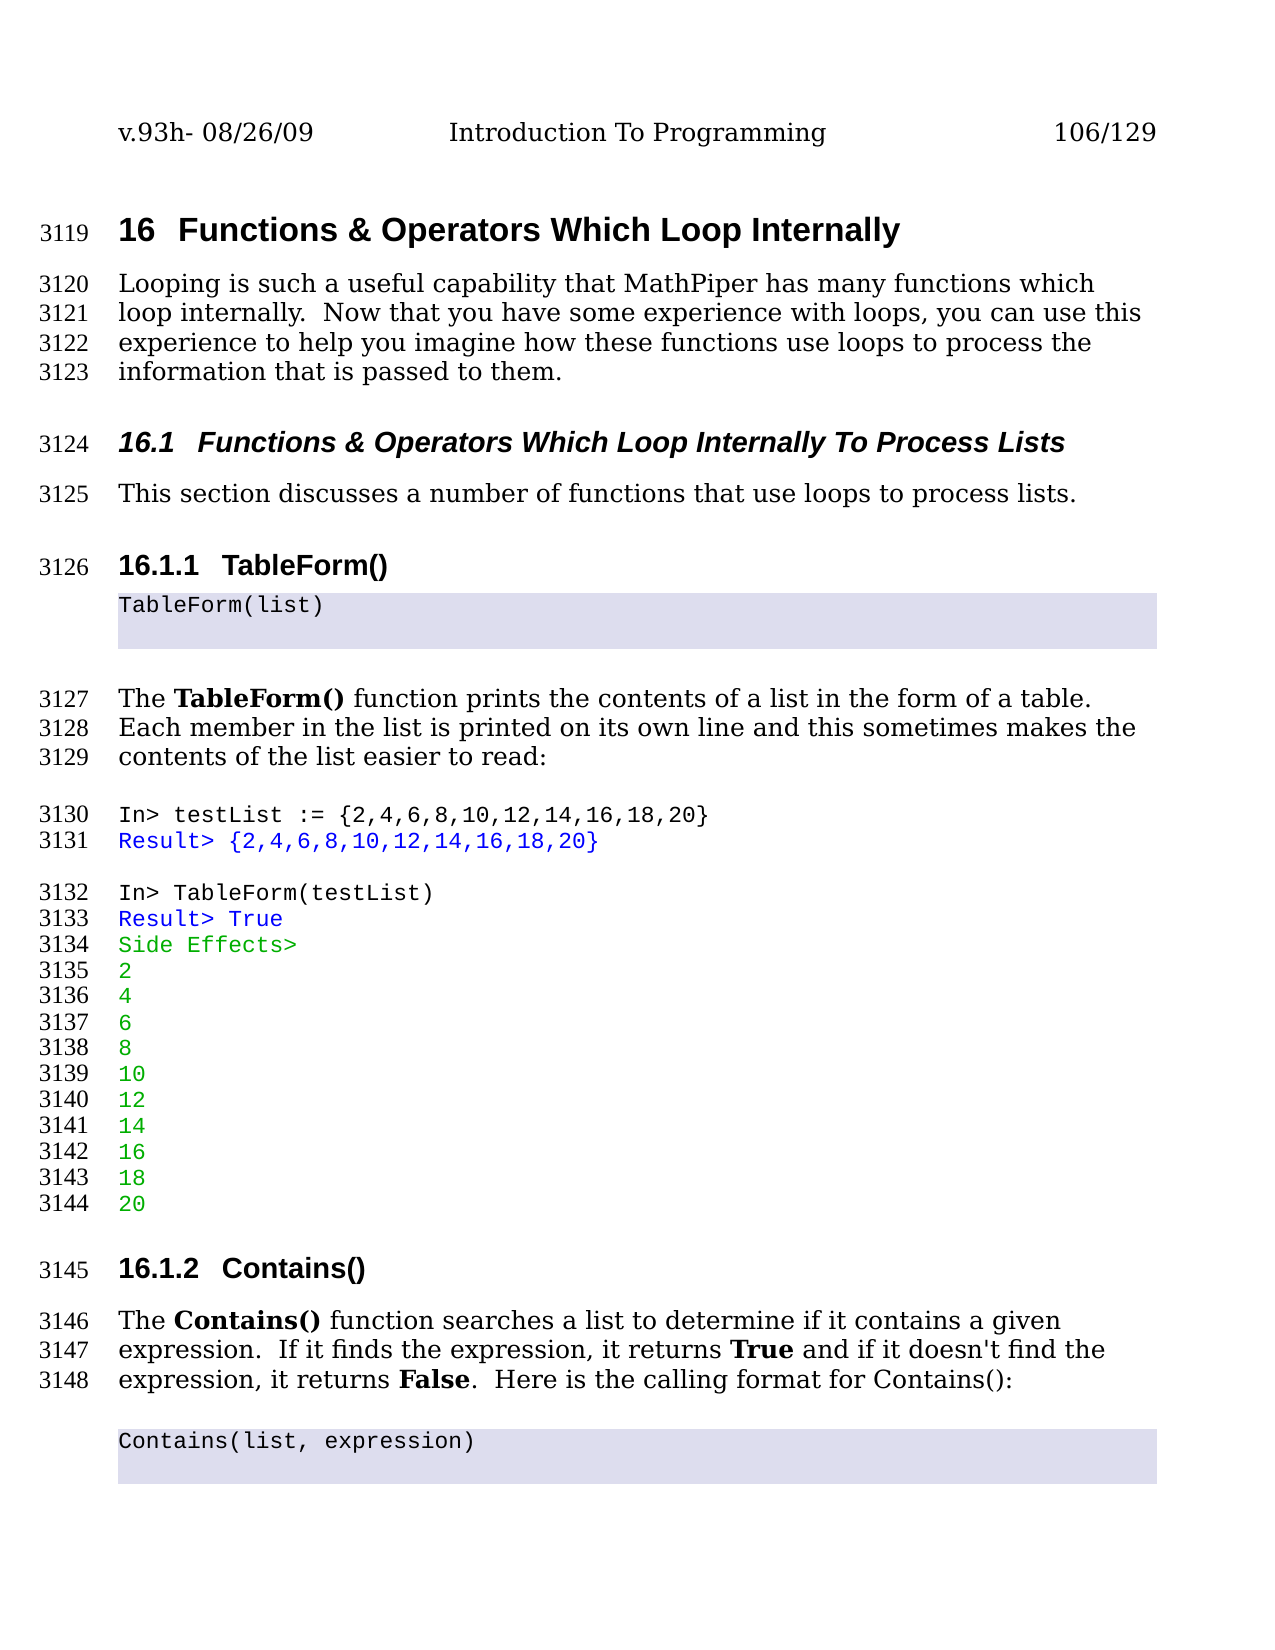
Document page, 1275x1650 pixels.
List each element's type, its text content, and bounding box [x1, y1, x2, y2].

text The TableForm() function prints the contents of a list in the form of a table. Each member in the list is printed on its own line and this sometimes makes the contents of the list easier to read: [118, 684, 1157, 771]
text 4 [118, 985, 1157, 1011]
text Result> True [118, 907, 1157, 933]
subtitle Functions & Operators Which Loop Internally To Process Lists [118, 425, 1157, 459]
text This section discusses a number of functions that use loops to process lists. [118, 479, 1157, 509]
subtitle Contains() [118, 1251, 1157, 1285]
text 6 [118, 1011, 1157, 1037]
text 16 [118, 1141, 1157, 1166]
text The Contains() function searches a list to determine if it contains a given expression. If it finds the expression, it returns True and if it doesn't find the expression, it returns False. Here is the calling format for Contains(): [118, 1306, 1157, 1394]
text In> testList := {2,4,6,8,10,12,14,16,18,20} [118, 803, 1157, 829]
subtitle Functions & Operators Which Loop Internally [118, 210, 1157, 248]
text 10 [118, 1063, 1157, 1089]
text In> TableForm(testList) [118, 881, 1157, 907]
text 18 [118, 1166, 1157, 1192]
text Result> {2,4,6,8,10,12,14,16,18,20} [118, 829, 1157, 855]
text 20 [118, 1192, 1157, 1218]
text 14 [118, 1114, 1157, 1141]
text Looping is such a useful capability that MathPiper has many functions which loop internally. Now that you have some experience with loops, you can use this experience to help you imagine how these functions use loops to process the information that is passed to them. [118, 269, 1157, 386]
table_header TableForm(list) [118, 593, 1157, 649]
text 12 [118, 1089, 1157, 1114]
table_header Contains(list, expression) [118, 1429, 1157, 1484]
text 8 [118, 1037, 1157, 1063]
text 2 [118, 959, 1157, 985]
subtitle TableForm() [118, 548, 1157, 581]
text Side Effects> [118, 933, 1157, 959]
